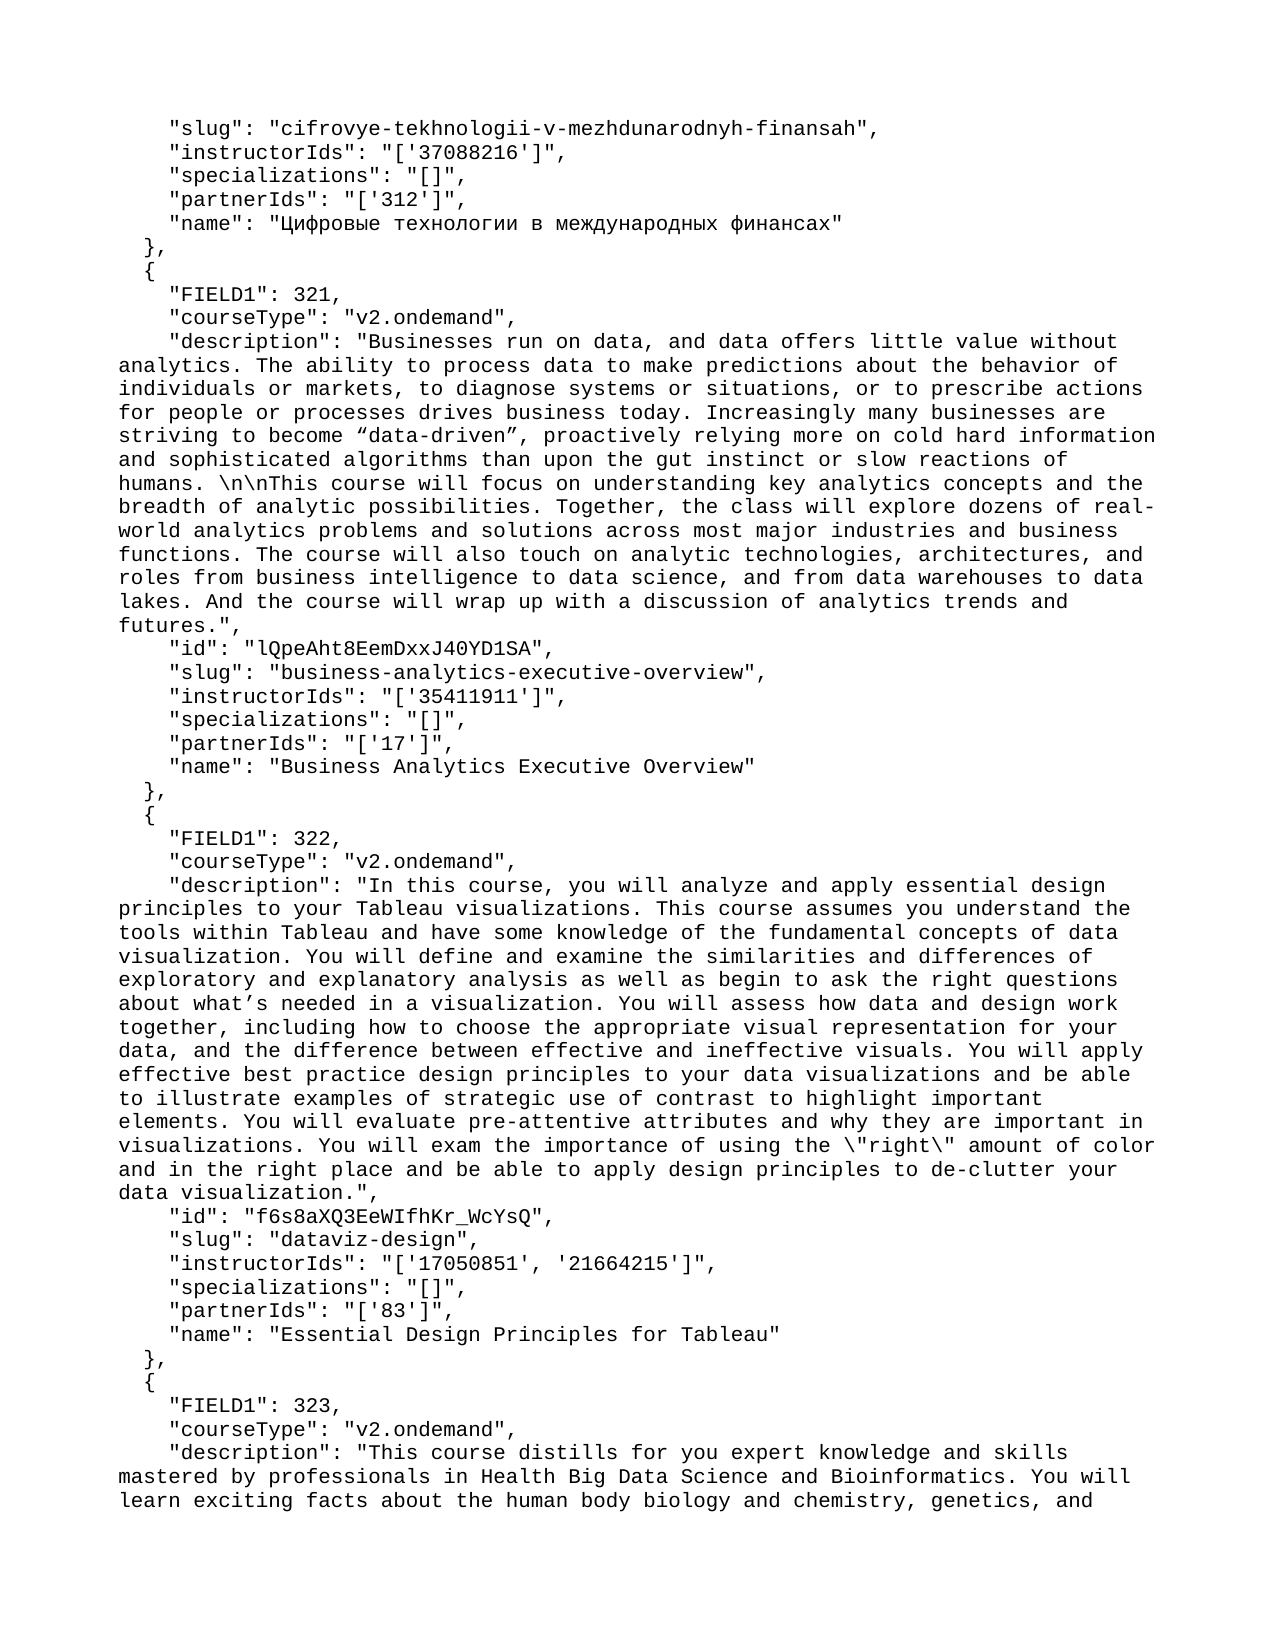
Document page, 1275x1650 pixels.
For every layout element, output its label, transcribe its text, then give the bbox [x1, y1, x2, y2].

text { [118, 1371, 1157, 1395]
text "name": "Business Analytics Executive Overview" [118, 757, 1157, 780]
text "instructorIds": "['37088216']", [118, 142, 1157, 165]
text { [118, 804, 1157, 827]
text "courseType": "v2.ondemand", [118, 851, 1157, 875]
text "id": "lQpeAht8EemDxxJ40YD1SA", [118, 638, 1157, 662]
text "courseType": "v2.ondemand", [118, 1419, 1157, 1442]
text "FIELD1": 321, [118, 284, 1157, 307]
text }, [118, 780, 1157, 804]
text "description": "This course distills for you expert knowledge and skills mastered by professionals in Health Big Data Science and Bioinformatics. You will learn exciting facts about the human body biology and chemistry, genetics, and [118, 1442, 1157, 1513]
text { [118, 260, 1157, 284]
text "description": "In this course, you will analyze and apply essential design principles to your Tableau visualizations. This course assumes you understand the tools within Tableau and have some knowledge of the fundamental concepts of data visualization. You will define and examine the similarities and differences of exploratory and explanatory analysis as well as begin to ask the right questions about what’s needed in a visualization. You will assess how data and design work together, including how to choose the appropriate visual representation for your data, and the difference between effective and ineffective visuals. You will apply effective best practice design principles to your data visualizations and be able to illustrate examples of strategic use of contrast to highlight important elements. You will evaluate pre-attentive attributes and why they are important in visualizations. You will exam the importance of using the \"right\" amount of color and in the right place and be able to apply design principles to de-clutter your data visualization.", [118, 875, 1157, 1206]
text "courseType": "v2.ondemand", [118, 307, 1157, 331]
text "FIELD1": 322, [118, 827, 1157, 851]
text "instructorIds": "['17050851', '21664215']", [118, 1253, 1157, 1277]
text "specializations": "[]", [118, 1277, 1157, 1300]
text "id": "f6s8aXQ3EeWIfhKr_WcYsQ", [118, 1206, 1157, 1229]
text "instructorIds": "['35411911']", [118, 686, 1157, 709]
text "partnerIds": "['17']", [118, 733, 1157, 757]
text "name": "Цифровые технологии в международных финансах" [118, 213, 1157, 236]
text "description": "Businesses run on data, and data offers little value without analytics. The ability to process data to make predictions about the behavior of individuals or markets, to diagnose systems or situations, or to prescribe actions for people or processes drives business today. Increasingly many businesses are striving to become “data-driven”, proactively relying more on cold hard information and sophisticated algorithms than upon the gut instinct or slow reactions of humans. \n\nThis course will focus on understanding key analytics concepts and the breadth of analytic possibilities. Together, the class will explore dozens of real-world analytics problems and solutions across most major industries and business functions. The course will also touch on analytic technologies, architectures, and roles from business intelligence to data science, and from data warehouses to data lakes. And the course will wrap up with a discussion of analytics trends and futures.", [118, 331, 1157, 638]
text "specializations": "[]", [118, 165, 1157, 189]
text "specializations": "[]", [118, 709, 1157, 733]
text "slug": "dataviz-design", [118, 1229, 1157, 1253]
text "name": "Essential Design Principles for Tableau" [118, 1324, 1157, 1348]
text }, [118, 1348, 1157, 1371]
text "slug": "cifrovye-tekhnologii-v-mezhdunarodnyh-finansah", [118, 118, 1157, 142]
text "slug": "business-analytics-executive-overview", [118, 662, 1157, 686]
text "FIELD1": 323, [118, 1395, 1157, 1419]
text "partnerIds": "['83']", [118, 1300, 1157, 1324]
text }, [118, 236, 1157, 260]
text "partnerIds": "['312']", [118, 189, 1157, 213]
